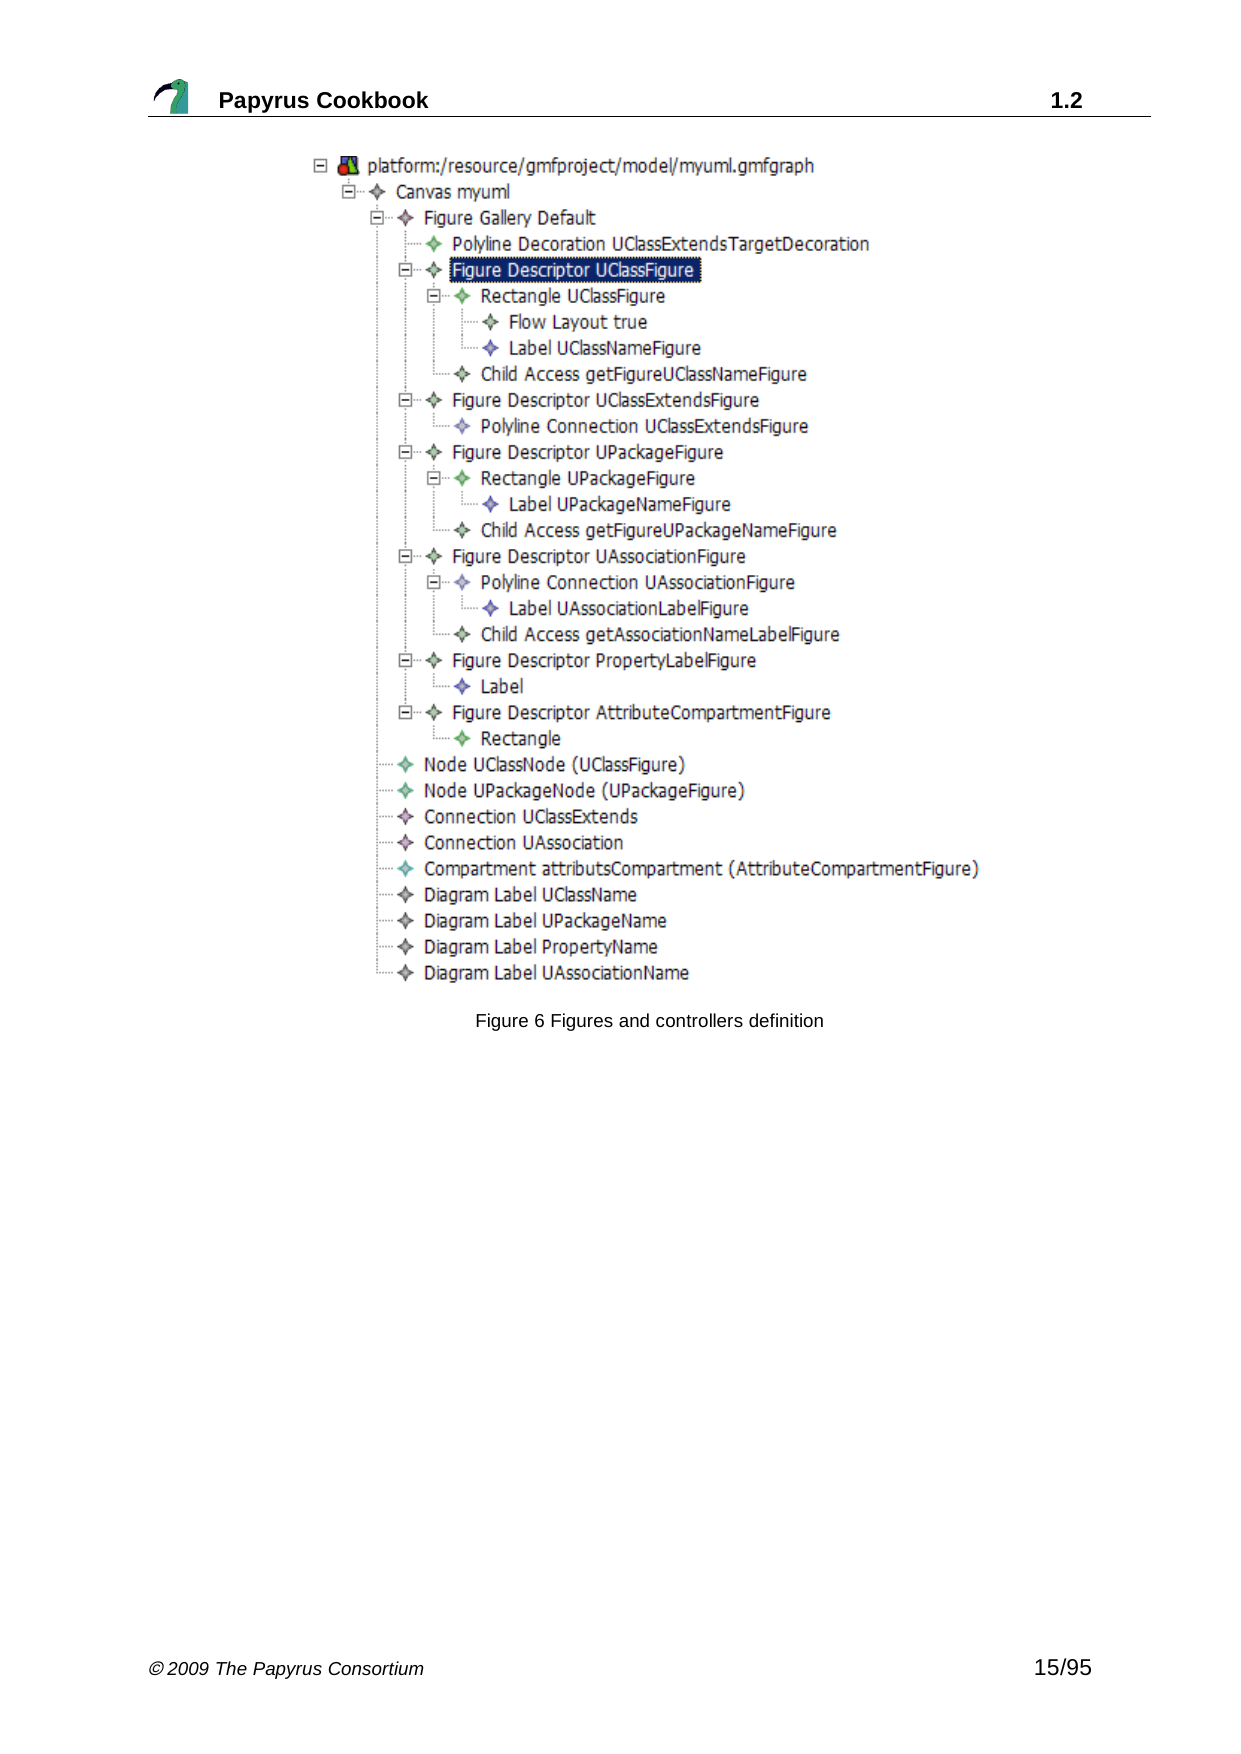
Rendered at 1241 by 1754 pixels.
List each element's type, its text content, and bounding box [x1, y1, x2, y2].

picture [153, 79, 189, 114]
picture [308, 156, 991, 989]
text Figure 6 Figures and controllers definition [148, 1010, 1151, 1032]
